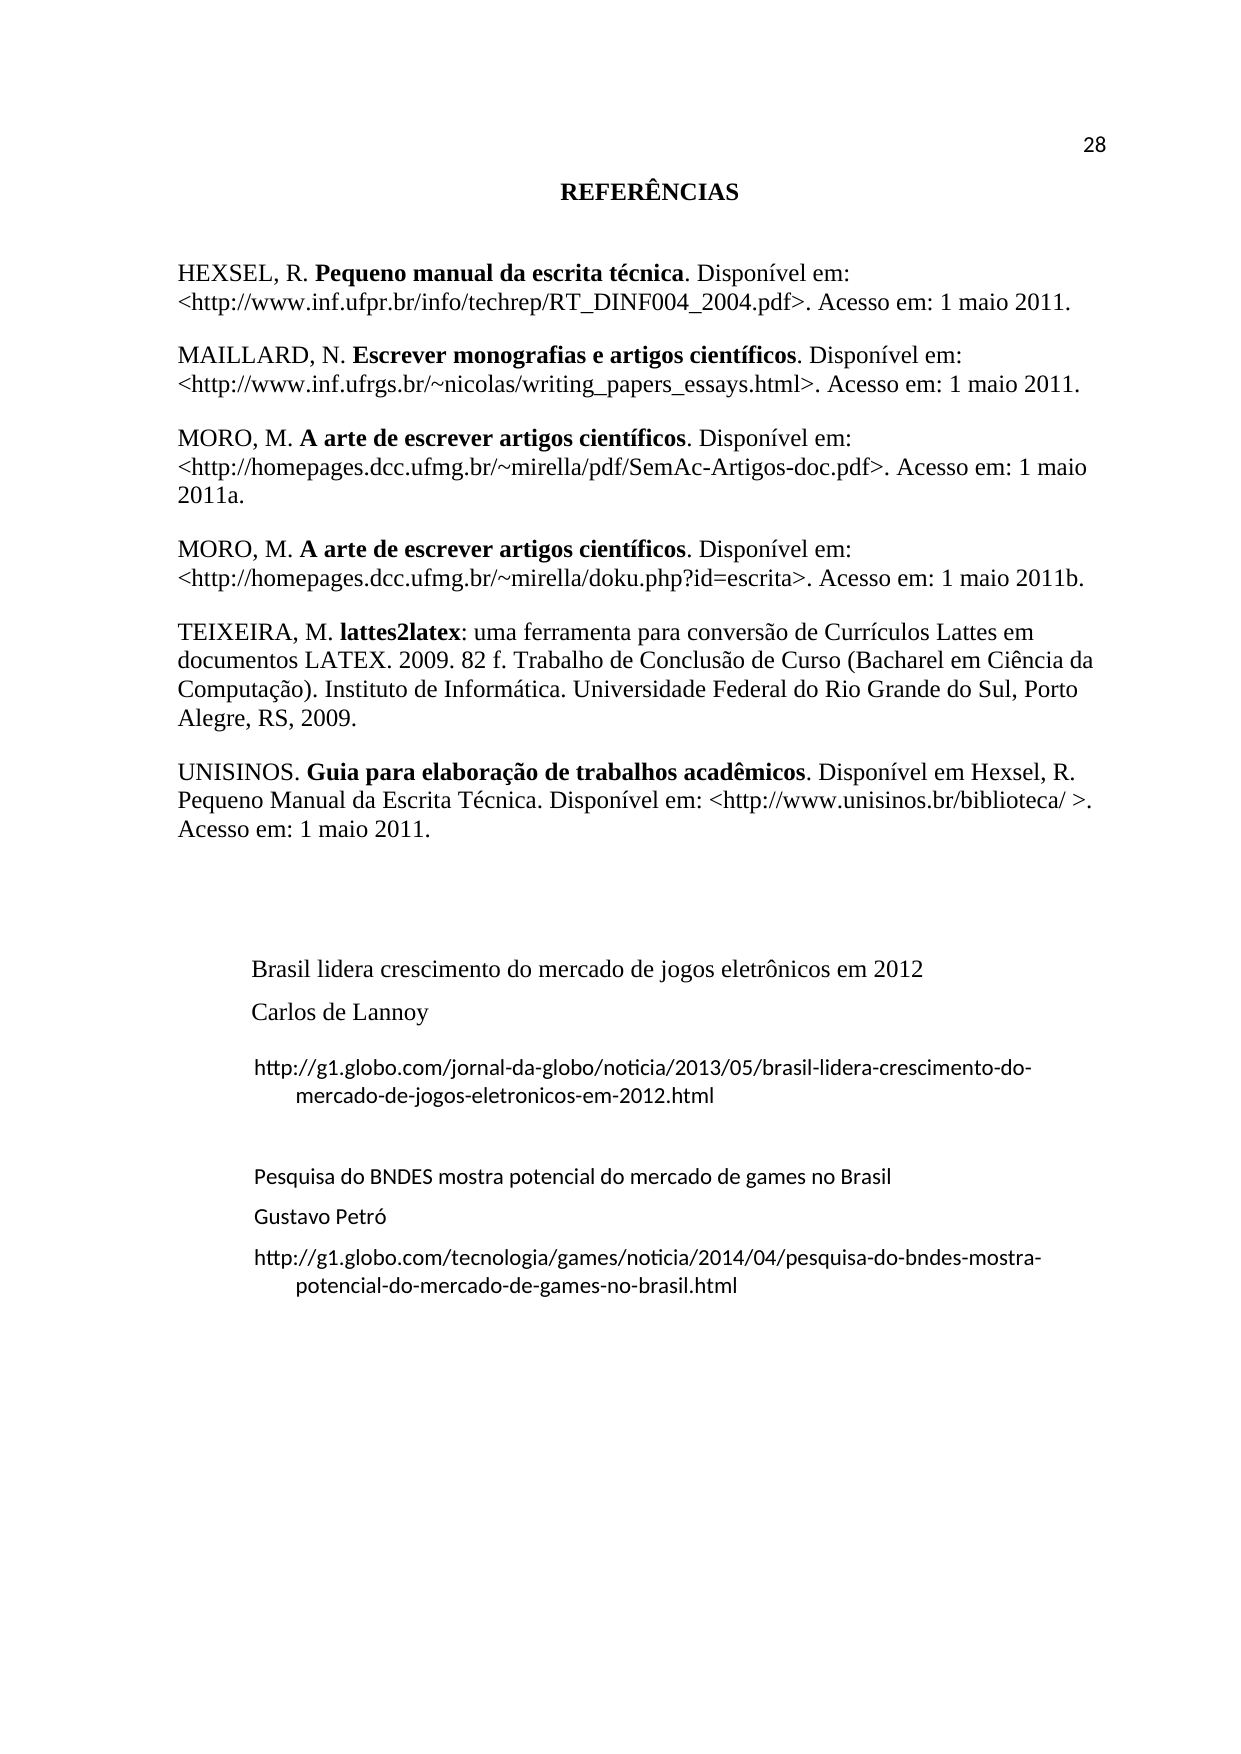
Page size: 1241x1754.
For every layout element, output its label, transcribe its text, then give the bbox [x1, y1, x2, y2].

text TEIXEIRA, M. lattes2latex: uma ferramenta para conversão de Currículos Lattes em documentos LATEX. 2009. 82 f. Trabalho de Conclusão de Curso (Bacharel em Ciência da Computação). Instituto de Informática. Universidade Federal do Rio Grande do Sul, Porto Alegre, RS, 2009. [177, 617, 1122, 732]
text MORO, M. A arte de escrever artigos científicos. Disponível em: <http://homepages.dcc.ufmg.br/~mirella/pdf/SemAc-Artigos-doc.pdf>. Acesso em: 1 maio 2011a. [177, 423, 1122, 509]
text Brasil lidera crescimento do mercado de jogos eletrônicos em 2012 [177, 954, 1122, 983]
text Pesquisa do BNDES mostra potencial do mercado de games no Brasil [254, 1162, 1122, 1190]
text Referências [177, 177, 1122, 206]
text HEXSEL, R. Pequeno manual da escrita técnica. Disponível em: <http://www.inf.ufpr.br/info/techrep/RT_DINF004_2004.pdf>. Acesso em: 1 maio 2011. [177, 258, 1122, 315]
text http://g1.globo.com/jornal-da-globo/noticia/2013/05/brasil-lidera-crescimento-do-mercado-de-jogos-eletronicos-em-2012.html [254, 1053, 1122, 1109]
text MAILLARD, N. Escrever monografias e artigos científicos. Disponível em: <http://www.inf.ufrgs.br/~nicolas/writing_papers_essays.html>. Acesso em: 1 maio 2011. [177, 340, 1122, 398]
text MORO, M. A arte de escrever artigos científicos. Disponível em: <http://homepages.dcc.ufmg.br/~mirella/doku.php?id=escrita>. Acesso em: 1 maio 2011b. [177, 534, 1122, 592]
text http://g1.globo.com/tecnologia/games/noticia/2014/04/pesquisa-do-bndes-mostra-potencial-do-mercado-de-games-no-brasil.html [254, 1243, 1122, 1299]
text UNISINOS. Guia para elaboração de trabalhos acadêmicos. Disponível em Hexsel, R. Pequeno Manual da Escrita Técnica. Disponível em: <http://www.unisinos.br/biblioteca/ >. Acesso em: 1 maio 2011. [177, 757, 1122, 843]
text Carlos de Lannoy [177, 997, 1122, 1026]
text Gustavo Petró [254, 1202, 1122, 1230]
